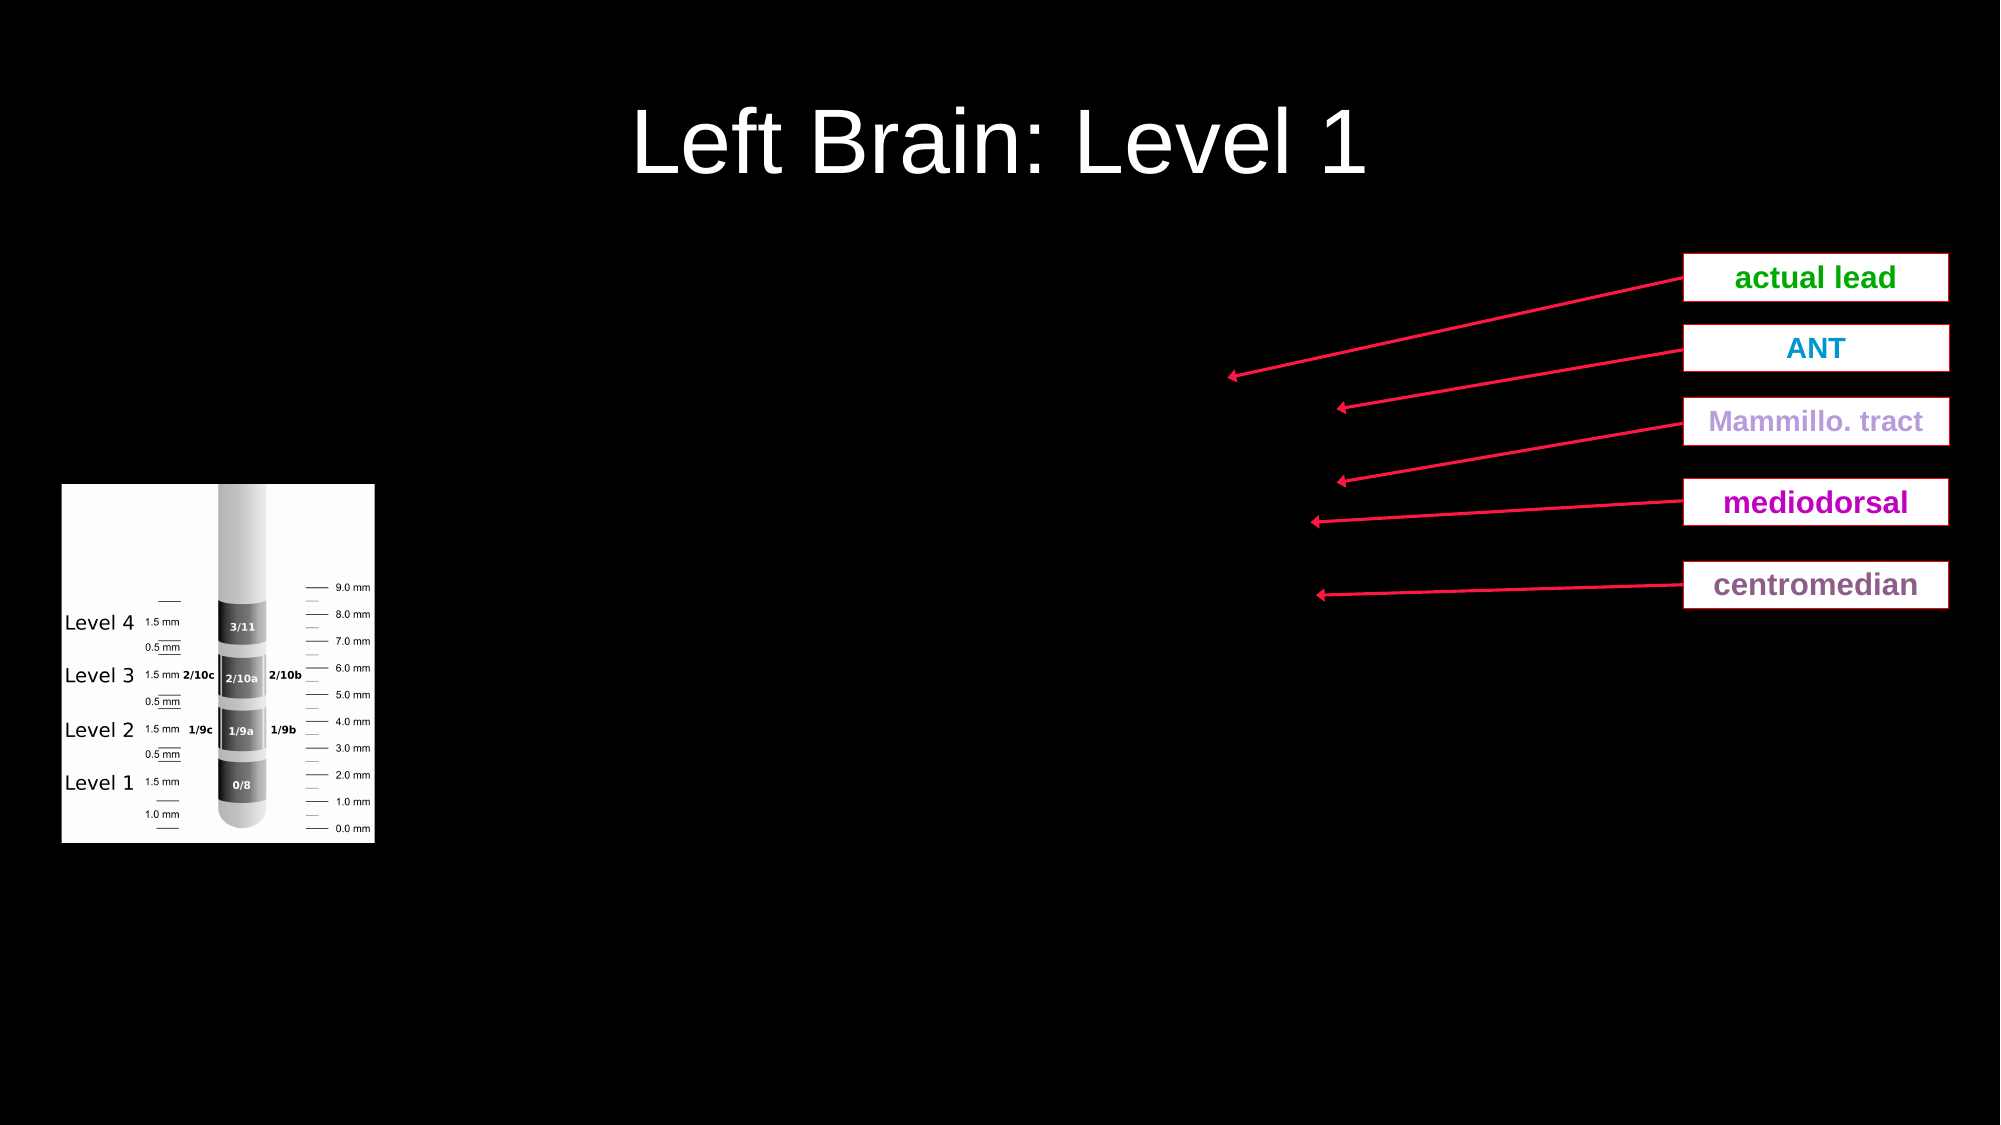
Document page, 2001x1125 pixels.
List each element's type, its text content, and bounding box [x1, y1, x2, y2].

text_box actual lead [1683, 253, 1949, 302]
text_box Mammillo. tract [1683, 397, 1950, 446]
text_box centromedian [1683, 561, 1949, 609]
text_box ANT [1683, 324, 1950, 372]
text_box mediodorsal [1683, 478, 1949, 526]
title Left Brain: Level 1 [99, 48, 1900, 237]
picture [61, 484, 375, 843]
